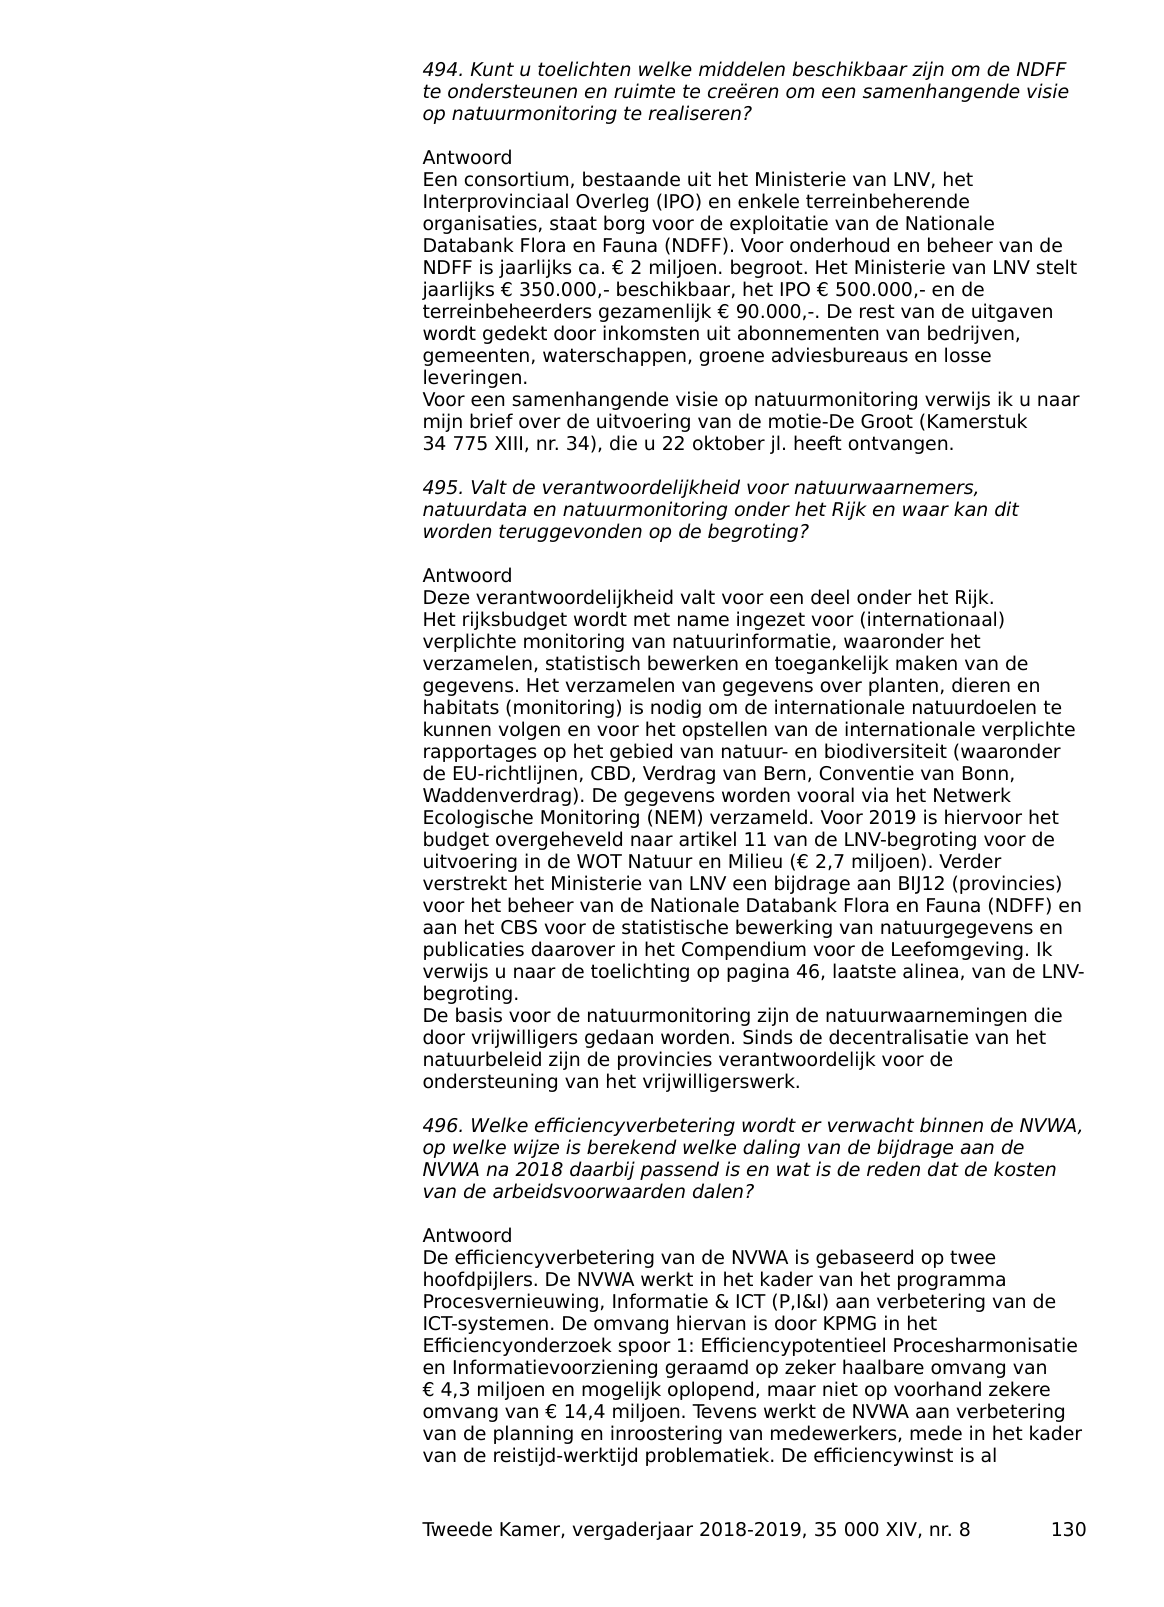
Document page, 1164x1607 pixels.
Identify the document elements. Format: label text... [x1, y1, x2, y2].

text 494. Kunt u toelichten welke middelen beschikbaar zijn om de NDFF te ondersteunen en ruimte te creëren om een samenhangende visie op natuurmonitoring te realiseren? [422, 59, 1087, 125]
text De basis voor de natuurmonitoring zijn de natuurwaarnemingen die door vrijwilligers gedaan worden. Sinds de decentralisatie van het natuurbeleid zijn de provincies verantwoordelijk voor de ondersteuning van het vrijwilligerswerk. [422, 1005, 1087, 1093]
text Het rijksbudget wordt met name ingezet voor (internationaal) verplichte monitoring van natuurinformatie, waaronder het verzamelen, statistisch bewerken en toegankelijk maken van de gegevens. Het verzamelen van gegevens over planten, dieren en habitats (monitoring) is nodig om de internationale natuurdoelen te kunnen volgen en voor het opstellen van de internationale verplichte rapportages op het gebied van natuur- en biodiversiteit (waaronder de EU-richtlijnen, CBD, Verdrag van Bern, Conventie van Bonn, Waddenverdrag). De gegevens worden vooral via het Netwerk Ecologische Monitoring (NEM) verzameld. Voor 2019 is hiervoor het budget overgeheveld naar artikel 11 van de LNV-begroting voor de uitvoering in de WOT Natuur en Milieu (€ 2,7 miljoen). Verder verstrekt het Ministerie van LNV een bijdrage aan BIJ12 (provincies) voor het beheer van de Nationale Databank Flora en Fauna (NDFF) en aan het CBS voor de statistische bewerking van natuurgegevens en publicaties daarover in het Compendium voor de Leefomgeving. Ik verwijs u naar de toelichting op pagina 46, laatste alinea, van de LNV-begroting. [422, 609, 1087, 1005]
text De efficiencyverbetering van de NVWA is gebaseerd op twee hoofdpijlers. De NVWA werkt in het kader van het programma Procesvernieuwing, Informatie & ICT (P,I&I) aan verbetering van de ICT-systemen. De omvang hiervan is door KPMG in het Efficiencyonderzoek spoor 1: Efficiencypotentieel Procesharmonisatie en Informatievoorziening geraamd op zeker haalbare omvang van € 4,3 miljoen en mogelijk oplopend, maar niet op voorhand zekere omvang van € 14,4 miljoen. Tevens werkt de NVWA aan verbetering van de planning en inroostering van medewerkers, mede in het kader van de reistijd-werktijd problematiek. De efficiencywinst is al [422, 1247, 1087, 1467]
text Een consortium, bestaande uit het Ministerie van LNV, het Interprovinciaal Overleg (IPO) en enkele terreinbeherende organisaties, staat borg voor de exploitatie van de Nationale Databank Flora en Fauna (NDFF). Voor onderhoud en beheer van de NDFF is jaarlijks ca. € 2 miljoen. begroot. Het Ministerie van LNV stelt jaarlijks € 350.000,- beschikbaar, het IPO € 500.000,- en de terreinbeheerders gezamenlijk € 90.000,-. De rest van de uitgaven wordt gedekt door inkomsten uit abonnementen van bedrijven, gemeenten, waterschappen, groene adviesbureaus en losse leveringen. [422, 169, 1087, 389]
text Antwoord [422, 565, 1087, 587]
text Antwoord [422, 147, 1087, 169]
text 496. Welke efficiencyverbetering wordt er verwacht binnen de NVWA, op welke wijze is berekend welke daling van de bijdrage aan de NVWA na 2018 daarbij passend is en wat is de reden dat de kosten van de arbeidsvoorwaarden dalen? [422, 1115, 1087, 1203]
text Voor een samenhangende visie op natuurmonitoring verwijs ik u naar mijn brief over de uitvoering van de motie-De Groot (Kamerstuk 34 775 XIII, nr. 34), die u 22 oktober jl. heeft ontvangen. [422, 389, 1087, 455]
text 495. Valt de verantwoordelijkheid voor natuurwaarnemers, natuurdata en natuurmonitoring onder het Rijk en waar kan dit worden teruggevonden op de begroting? [422, 477, 1087, 543]
text Deze verantwoordelijkheid valt voor een deel onder het Rijk. [422, 587, 1087, 609]
text Antwoord [422, 1225, 1087, 1247]
